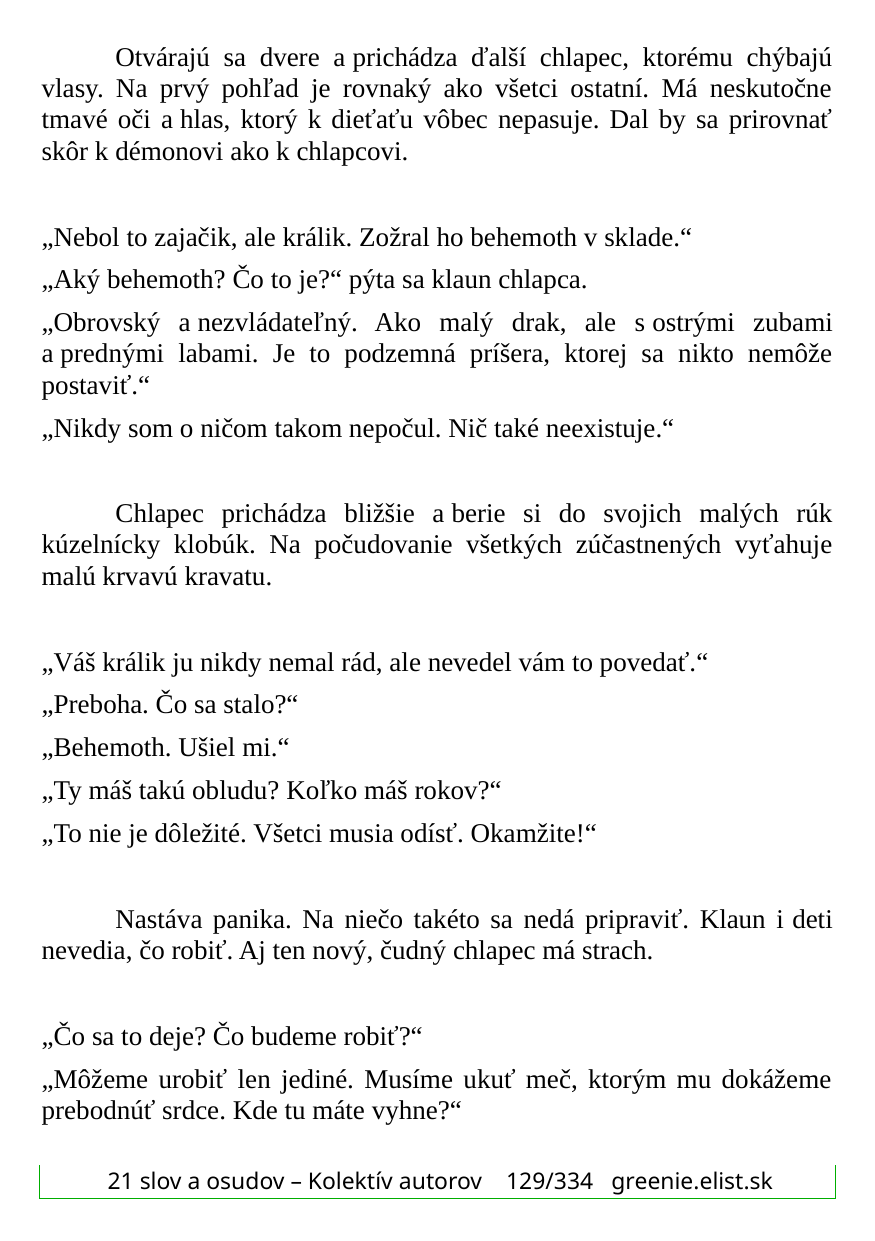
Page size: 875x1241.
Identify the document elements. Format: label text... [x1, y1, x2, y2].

text Otvárajú sa dvere a prichádza ďalší chlapec, ktorému chýbajú vlasy. Na prvý pohľad je rovnaký ako všetci ostatní. Má neskutočne tmavé oči a hlas, ktorý k dieťaťu vôbec nepasuje. Dal by sa prirovnať skôr k démonovi ako k chlapcovi. [41, 41, 833, 166]
text „Čo sa to deje? Čo budeme robiť?“ [41, 1020, 833, 1051]
text „Behemoth. Ušiel mi.“ [41, 731, 833, 763]
text „Váš králik ju nikdy nemal rád, ale nevedel vám to povedať.“ [41, 646, 833, 677]
text „Obrovský a nezvládateľný. Ako malý drak, ale s ostrými zubami a prednými labami. Je to podzemná príšera, ktorej sa nikto nemôže postaviť.“ [41, 306, 833, 400]
text „Preboha. Čo sa stalo?“ [41, 688, 833, 720]
text „Ty máš takú obludu? Koľko máš rokov?“ [41, 774, 833, 806]
text Nastáva panika. Na niečo takéto sa nedá pripraviť. Klaun i deti nevedia, čo robiť. Aj ten nový, čudný chlapec má strach. [41, 903, 833, 965]
text „To nie je dôležité. Všetci musia odísť. Okamžite!“ [41, 817, 833, 848]
text Chlapec prichádza bližšie a berie si do svojich malých rúk kúzelnícky klobúk. Na počudovanie všetkých zúčastnených vyťahuje malú krvavú kravatu. [41, 497, 833, 591]
text „Môžeme urobiť len jediné. Musíme ukuť meč, ktorým mu dokážeme prebodnúť srdce. Kde tu máte vyhne?“ [41, 1063, 833, 1125]
text „Aký behemoth? Čo to je?“ pýta sa klaun chlapca. [41, 263, 833, 295]
text „Nebol to zajačik, ale králik. Zožral ho behemoth v sklade.“ [41, 221, 833, 252]
text „Nikdy som o ničom takom nepočul. Nič také neexistuje.“ [41, 412, 833, 443]
